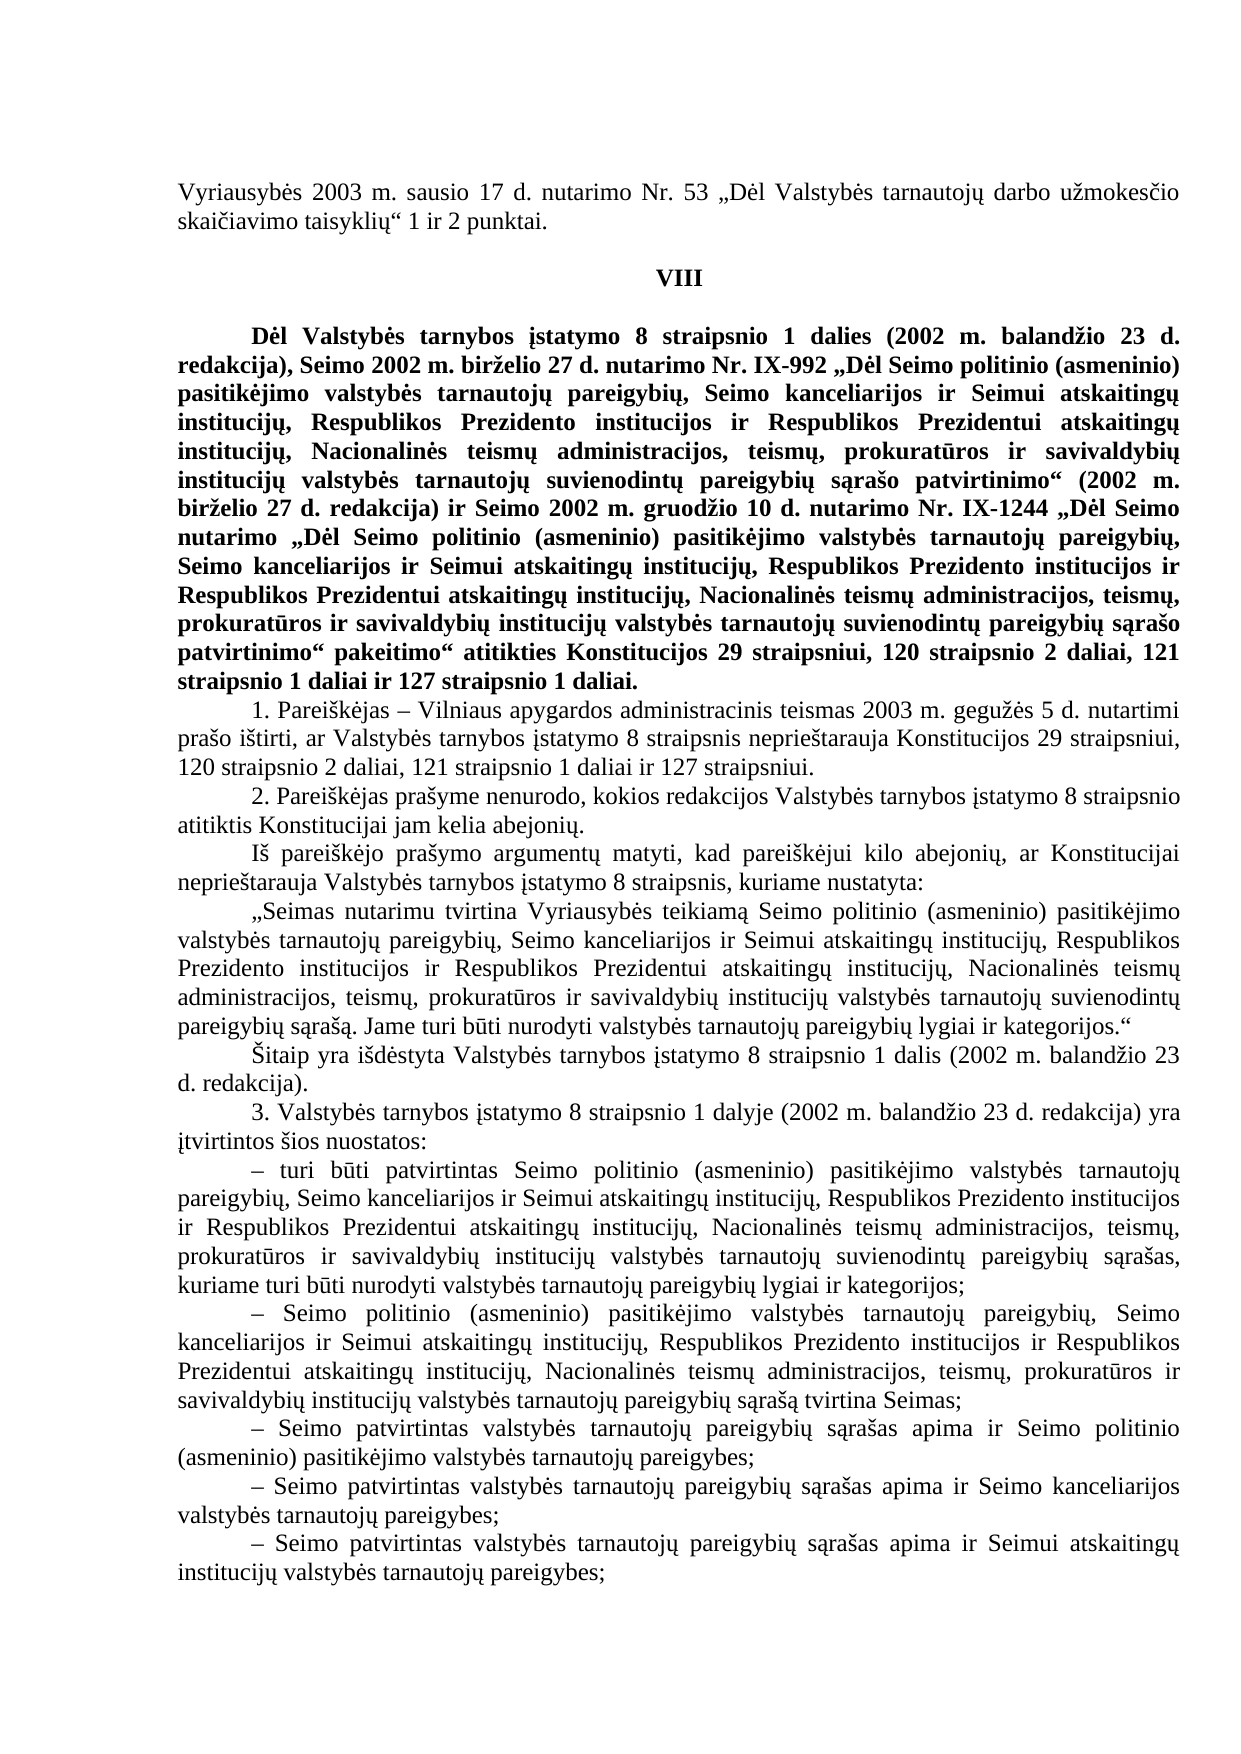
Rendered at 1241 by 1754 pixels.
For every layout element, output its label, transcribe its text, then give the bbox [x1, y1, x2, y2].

text – Seimo patvirtintas valstybės tarnautojų pareigybių sąrašas apima ir Seimo politinio (asmeninio) pasitikėjimo valstybės tarnautojų pareigybes; [177, 1413, 1181, 1471]
text – Seimo patvirtintas valstybės tarnautojų pareigybių sąrašas apima ir Seimui atskaitingų institucijų valstybės tarnautojų pareigybes; [177, 1528, 1181, 1586]
text Šitaip yra išdėstyta Valstybės tarnybos įstatymo 8 straipsnio 1 dalis (2002 m. balandžio 23 d. redakcija). [177, 1040, 1181, 1097]
text – Seimo politinio (asmeninio) pasitikėjimo valstybės tarnautojų pareigybių, Seimo kanceliarijos ir Seimui atskaitingų institucijų, Respublikos Prezidento institucijos ir Respublikos Prezidentui atskaitingų institucijų, Nacionalinės teismų administracijos, teismų, prokuratūros ir savivaldybių institucijų valstybės tarnautojų pareigybių sąrašą tvirtina Seimas; [177, 1298, 1181, 1413]
text Iš pareiškėjo prašymo argumentų matyti, kad pareiškėjui kilo abejonių, ar Konstitucijai neprieštarauja Valstybės tarnybos įstatymo 8 straipsnis, kuriame nustatyta: [177, 838, 1181, 896]
text – Seimo patvirtintas valstybės tarnautojų pareigybių sąrašas apima ir Seimo kanceliarijos valstybės tarnautojų pareigybes; [177, 1471, 1181, 1528]
text 3. Valstybės tarnybos įstatymo 8 straipsnio 1 dalyje (2002 m. balandžio 23 d. redakcija) yra įtvirtintos šios nuostatos: [177, 1097, 1181, 1155]
text 1. Pareiškėjas – Vilniaus apygardos administracinis teismas 2003 m. gegužės 5 d. nutartimi prašo ištirti, ar Valstybės tarnybos įstatymo 8 straipsnis neprieštarauja Konstitucijos 29 straipsniui, 120 straipsnio 2 daliai, 121 straipsnio 1 daliai ir 127 straipsniui. [177, 695, 1181, 781]
text Dėl Valstybės tarnybos įstatymo 8 straipsnio 1 dalies (2002 m. balandžio 23 d. redakcija), Seimo 2002 m. birželio 27 d. nutarimo Nr. IX-992 „Dėl Seimo politinio (asmeninio) pasitikėjimo valstybės tarnautojų pareigybių, Seimo kanceliarijos ir Seimui atskaitingų institucijų, Respublikos Prezidento institucijos ir Respublikos Prezidentui atskaitingų institucijų, Nacionalinės teismų administracijos, teismų, prokuratūros ir savivaldybių institucijų valstybės tarnautojų suvienodintų pareigybių sąrašo patvirtinimo“ (2002 m. birželio 27 d. redakcija) ir Seimo 2002 m. gruodžio 10 d. nutarimo Nr. IX-1244 „Dėl Seimo nutarimo „Dėl Seimo politinio (asmeninio) pasitikėjimo valstybės tarnautojų pareigybių, Seimo kanceliarijos ir Seimui atskaitingų institucijų, Respublikos Prezidento institucijos ir Respublikos Prezidentui atskaitingų institucijų, Nacionalinės teismų administracijos, teismų, prokuratūros ir savivaldybių institucijų valstybės tarnautojų suvienodintų pareigybių sąrašo patvirtinimo“ pakeitimo“ atitikties Konstitucijos 29 straipsniui, 120 straipsnio 2 daliai, 121 straipsnio 1 daliai ir 127 straipsnio 1 daliai. [177, 321, 1181, 695]
text „Seimas nutarimu tvirtina Vyriausybės teikiamą Seimo politinio (asmeninio) pasitikėjimo valstybės tarnautojų pareigybių, Seimo kanceliarijos ir Seimui atskaitingų institucijų, Respublikos Prezidento institucijos ir Respublikos Prezidentui atskaitingų institucijų, Nacionalinės teismų administracijos, teismų, prokuratūros ir savivaldybių institucijų valstybės tarnautojų suvienodintų pareigybių sąrašą. Jame turi būti nurodyti valstybės tarnautojų pareigybių lygiai ir kategorijos.“ [177, 896, 1181, 1040]
text Vyriausybės 2003 m. sausio 17 d. nutarimo Nr. 53 „Dėl Valstybės tarnautojų darbo užmokesčio skaičiavimo taisyklių“ 1 ir 2 punktai. [177, 177, 1181, 235]
text – turi būti patvirtintas Seimo politinio (asmeninio) pasitikėjimo valstybės tarnautojų pareigybių, Seimo kanceliarijos ir Seimui atskaitingų institucijų, Respublikos Prezidento institucijos ir Respublikos Prezidentui atskaitingų institucijų, Nacionalinės teismų administracijos, teismų, prokuratūros ir savivaldybių institucijų valstybės tarnautojų suvienodintų pareigybių sąrašas, kuriame turi būti nurodyti valstybės tarnautojų pareigybių lygiai ir kategorijos; [177, 1155, 1181, 1298]
text 2. Pareiškėjas prašyme nenurodo, kokios redakcijos Valstybės tarnybos įstatymo 8 straipsnio atitiktis Konstitucijai jam kelia abejonių. [177, 781, 1181, 838]
text VIII [177, 263, 1181, 292]
